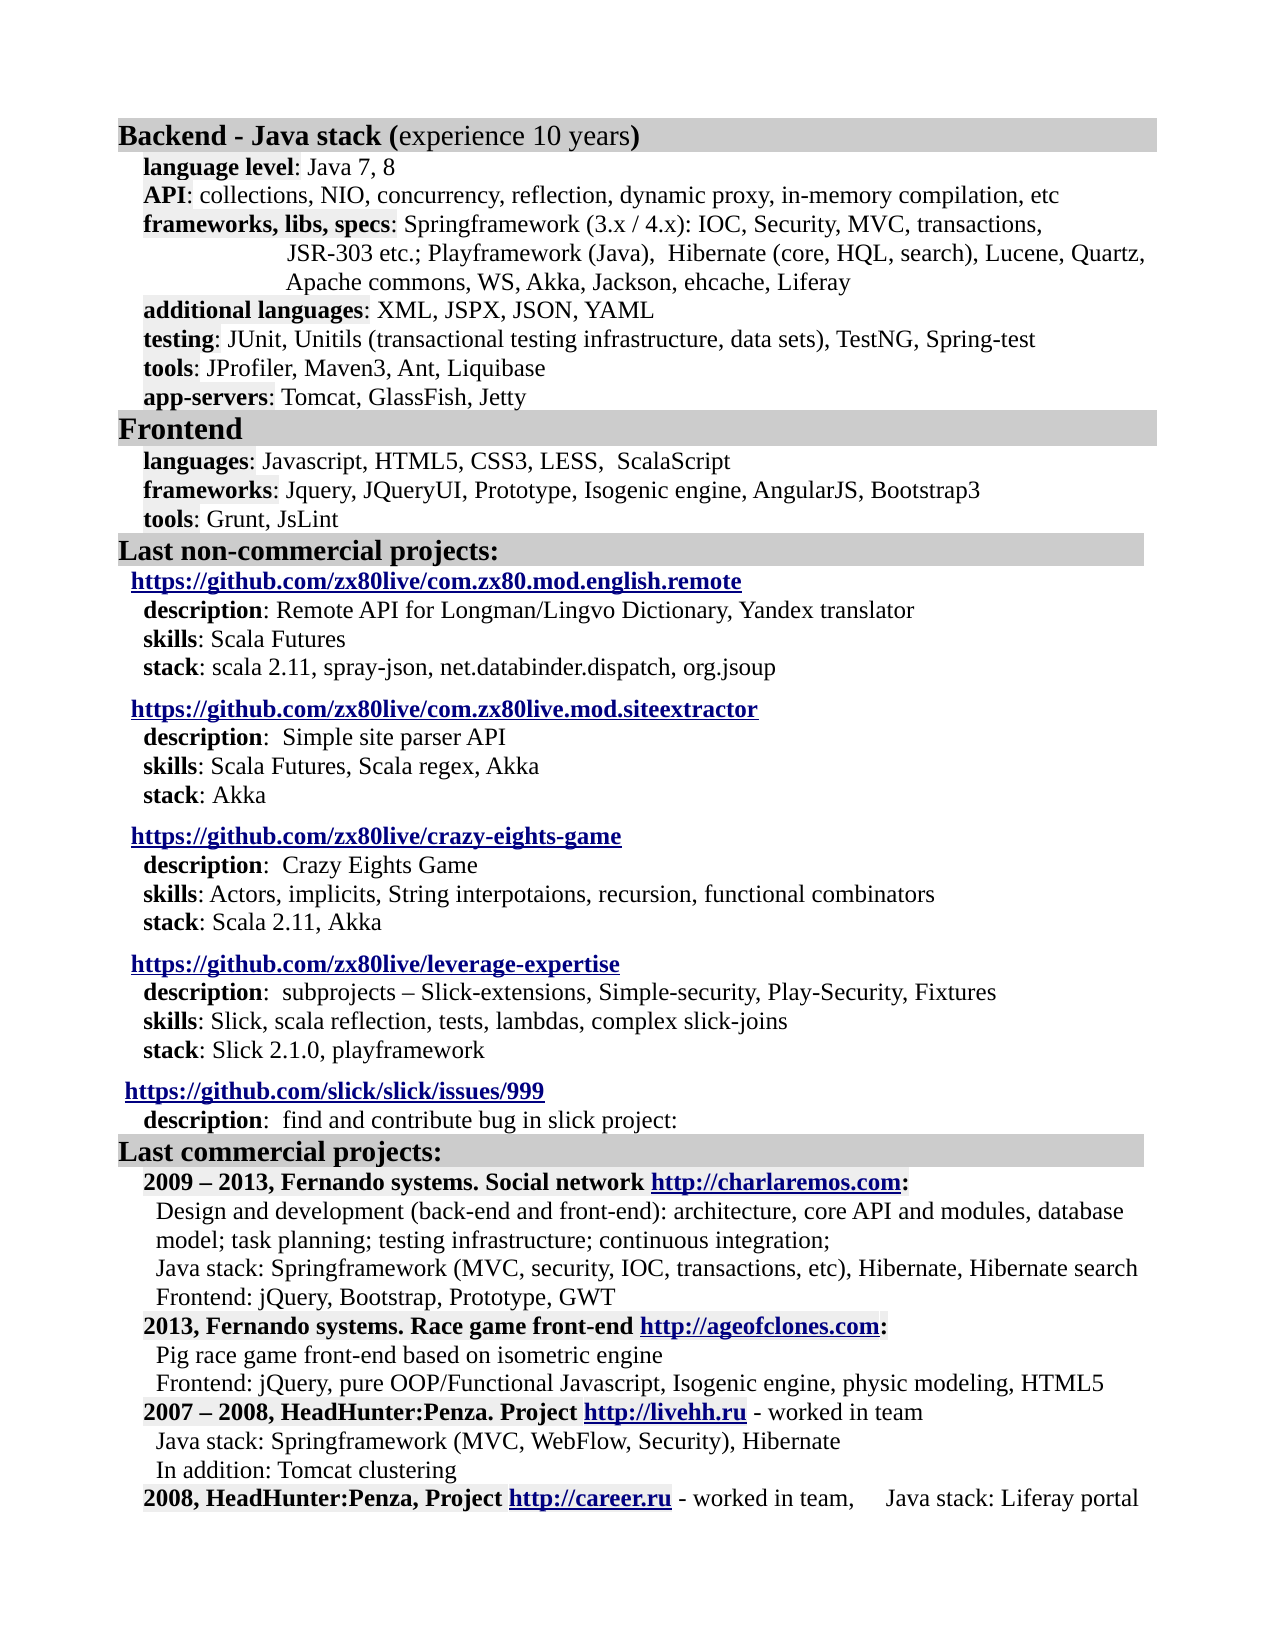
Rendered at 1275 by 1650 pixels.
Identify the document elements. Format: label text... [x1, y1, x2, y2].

text model; task planning; testing infrastructure; continuous integration; [118, 1225, 1157, 1253]
text 2013, Fernando systems. Race game front-end http://ageofclones.com: [118, 1311, 1157, 1340]
text app-servers: Tomcat, GlassFish, Jetty [118, 382, 1157, 410]
text stack: Akka [118, 780, 1157, 809]
text skills: Slick, scala reflection, tests, lambdas, complex slick-joins [118, 1006, 1157, 1035]
text tools: JProfiler, Maven3, Ant, Liquibase [118, 353, 1157, 382]
text Apache commons, WS, Akka, Jackson, ehcache, Liferay [118, 267, 1157, 295]
text Frontend: jQuery, Bootstrap, Prototype, GWT [118, 1282, 1157, 1311]
text testing: JUnit, Unitils (transactional testing infrastructure, data sets), TestNG, Spring-test [118, 324, 1157, 353]
text description: find and contribute bug in slick project: [118, 1105, 1157, 1134]
text 2009 – 2013, Fernando systems. Social network http://charlaremos.com: [118, 1167, 1157, 1196]
text API: collections, NIO, concurrency, reflection, dynamic proxy, in-memory compilation, etc [118, 180, 1157, 209]
text description: Crazy Eights Game [118, 850, 1157, 879]
text skills: Scala Futures, Scala regex, Akka [118, 751, 1157, 780]
text https://github.com/zx80live/leverage-expertise [118, 949, 1157, 977]
text 2008, HeadHunter:Penza, Project http://career.ru - worked in team, Java stack: Liferay portal [118, 1483, 1157, 1512]
text https://github.com/slick/slick/issues/999 [118, 1076, 1157, 1105]
text languages: Javascript, HTML5, CSS3, LESS, ScalaScript [118, 446, 1157, 475]
text Frontend [118, 410, 1157, 446]
text Java stack: Springframework (MVC, WebFlow, Security), Hibernate [118, 1426, 1157, 1455]
text description: Remote API for Longman/Lingvo Dictionary, Yandex translator [118, 595, 1157, 624]
text Frontend: jQuery, pure OOP/Functional Javascript, Isogenic engine, physic modeling, HTML5 [118, 1368, 1157, 1397]
text https://github.com/zx80live/com.zx80.mod.english.remote [118, 566, 1157, 595]
text https://github.com/zx80live/com.zx80live.mod.siteextractor [118, 694, 1157, 722]
text stack: Slick 2.1.0, playframework [118, 1035, 1157, 1064]
text description: Simple site parser API [118, 722, 1157, 751]
text Java stack: Springframework (MVC, security, IOC, transactions, etc), Hibernate, Hibernate search [118, 1253, 1157, 1282]
text Last commercial projects: [118, 1134, 1144, 1167]
text stack: Scala 2.11, Akka [118, 907, 1157, 936]
text stack: scala 2.11, spray-json, net.databinder.dispatch, org.jsoup [118, 652, 1157, 681]
text additional languages: XML, JSPX, JSON, YAML [118, 295, 1157, 324]
text https://github.com/zx80live/crazy-eights-game [118, 821, 1157, 850]
text Last non-commercial projects: [118, 533, 1144, 566]
text In addition: Tomcat clustering [118, 1455, 1157, 1483]
text Design and development (back-end and front-end): architecture, core API and modules, database [118, 1196, 1157, 1225]
text language level: Java 7, 8 [118, 152, 1157, 180]
text JSR-303 etc.; Playframework (Java), Hibernate (core, HQL, search), Lucene, Quartz, [118, 238, 1157, 267]
text tools: Grunt, JsLint [118, 504, 1157, 533]
text 2007 – 2008, HeadHunter:Penza. Project http://livehh.ru - worked in team [118, 1397, 1157, 1426]
text skills: Scala Futures [118, 624, 1157, 652]
text skills: Actors, implicits, String interpotaions, recursion, functional combinators [118, 879, 1157, 907]
text description: subprojects – Slick-extensions, Simple-security, Play-Security, Fixtures [118, 977, 1157, 1006]
text frameworks: Jquery, JQueryUI, Prototype, Isogenic engine, AngularJS, Bootstrap3 [118, 475, 1157, 504]
text Backend - Java stack (experience 10 years) [118, 118, 1157, 152]
text Pig race game front-end based on isometric engine [118, 1340, 1157, 1368]
text frameworks, libs, specs: Springframework (3.x / 4.x): IOC, Security, MVC, transactions, [118, 209, 1157, 238]
